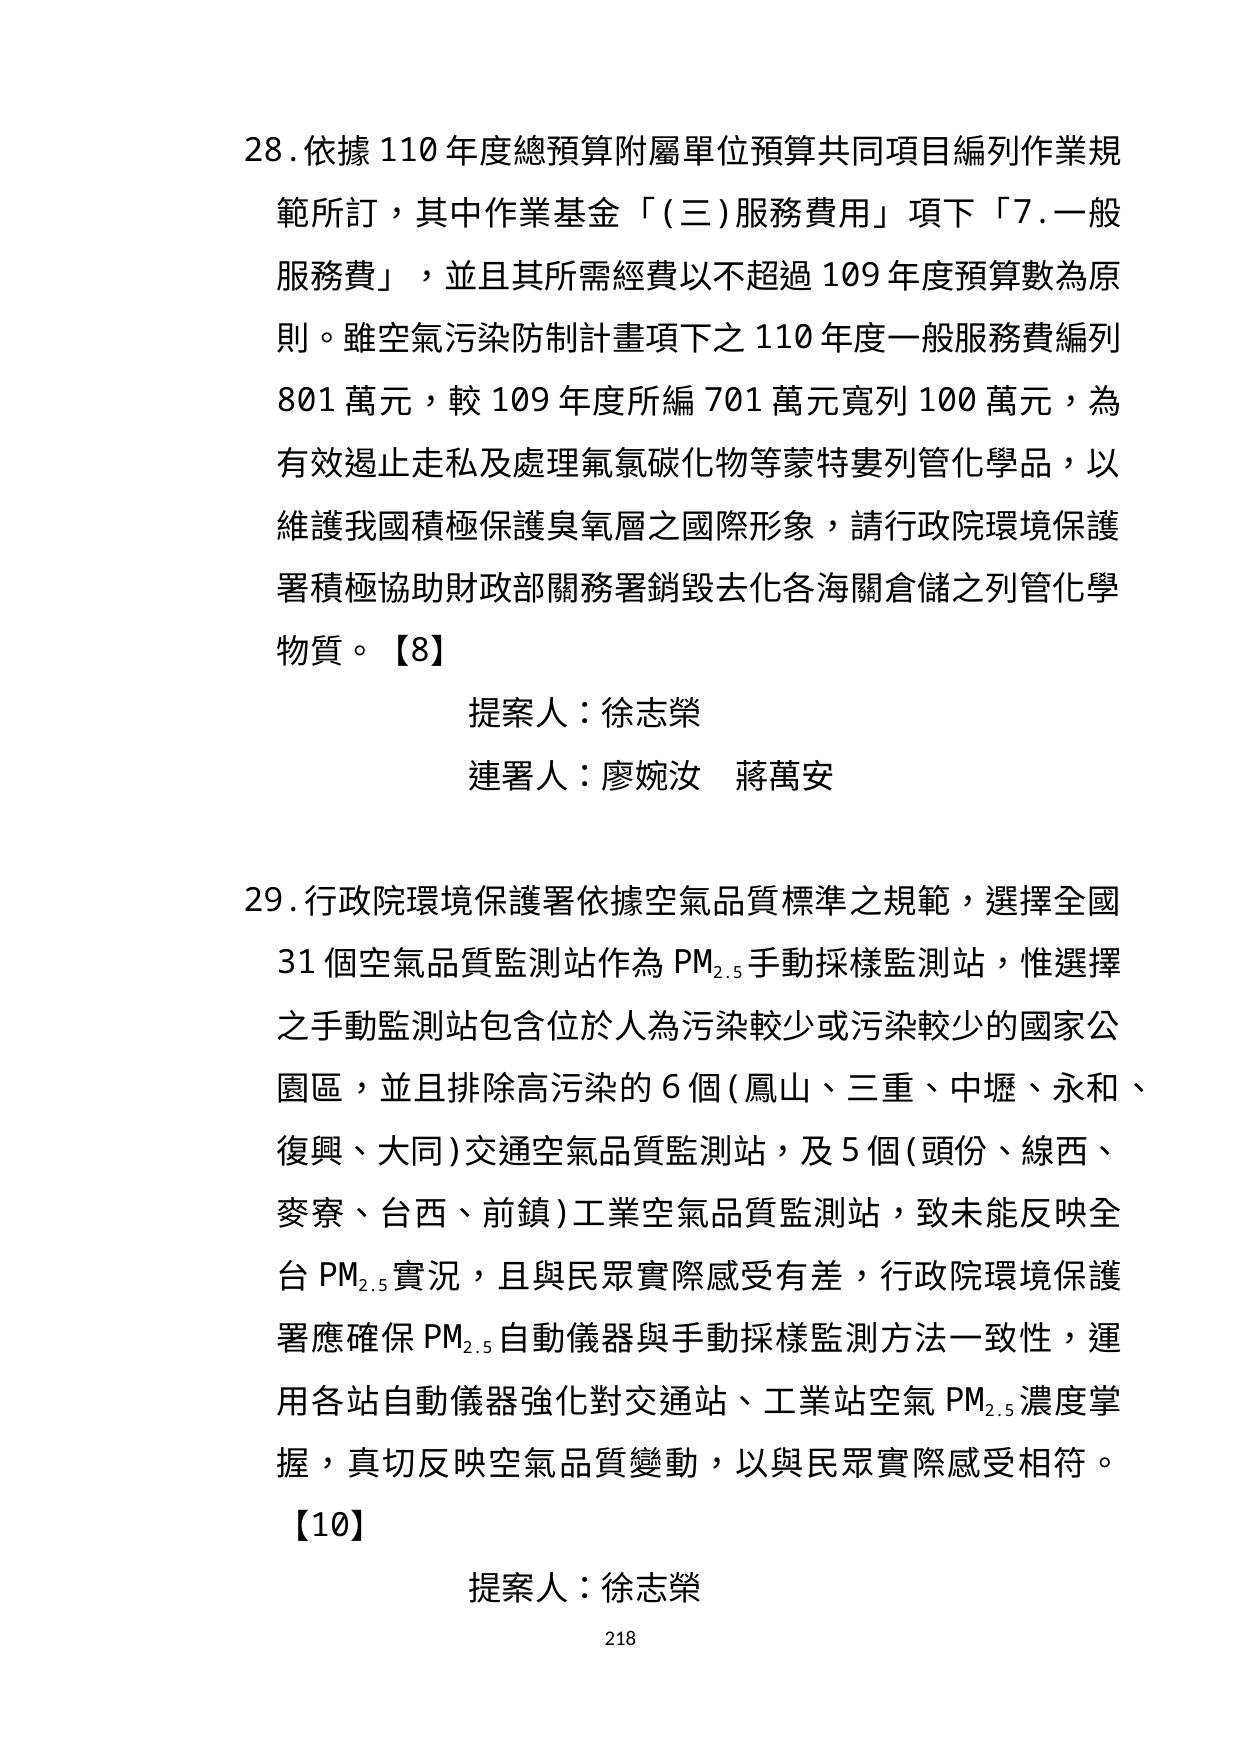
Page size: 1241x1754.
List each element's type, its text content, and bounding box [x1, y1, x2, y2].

text 連署人：廖婉汝 蔣萬安 [468, 732, 1122, 794]
text 提案人：徐志榮 [468, 669, 1122, 732]
text 28.依據110年度總預算附屬單位預算共同項目編列作業規範所訂，其中作業基金「(三)服務費用」項下「7.一般服務費」，並且其所需經費以不超過109年度預算數為原則。雖空氣污染防制計畫項下之110年度一般服務費編列801萬元，較109年度所編701萬元寬列100萬元，為有效遏止走私及處理氟氯碳化物等蒙特婁列管化學品，以維護我國積極保護臭氧層之國際形象，請行政院環境保護署積極協助財政部關務署銷毀去化各海關倉儲之列管化學物質。【8】 [243, 107, 1122, 669]
text 提案人：徐志榮 [468, 1544, 1122, 1607]
text 29.行政院環境保護署依據空氣品質標準之規範，選擇全國31個空氣品質監測站作為PM2.5手動採樣監測站，惟選擇之手動監測站包含位於人為污染較少或污染較少的國家公園區，並且排除高污染的6個(鳳山、三重、中壢、永和、復興、大同)交通空氣品質監測站，及5個(頭份、線西、麥寮、台西、前鎮)工業空氣品質監測站，致未能反映全台PM2.5實況，且與民眾實際感受有差，行政院環境保護署應確保PM2.5自動儀器與手動採樣監測方法一致性，運用各站自動儀器強化對交通站、工業站空氣PM2.5濃度掌握，真切反映空氣品質變動，以與民眾實際感受相符。【10】 [243, 857, 1122, 1544]
